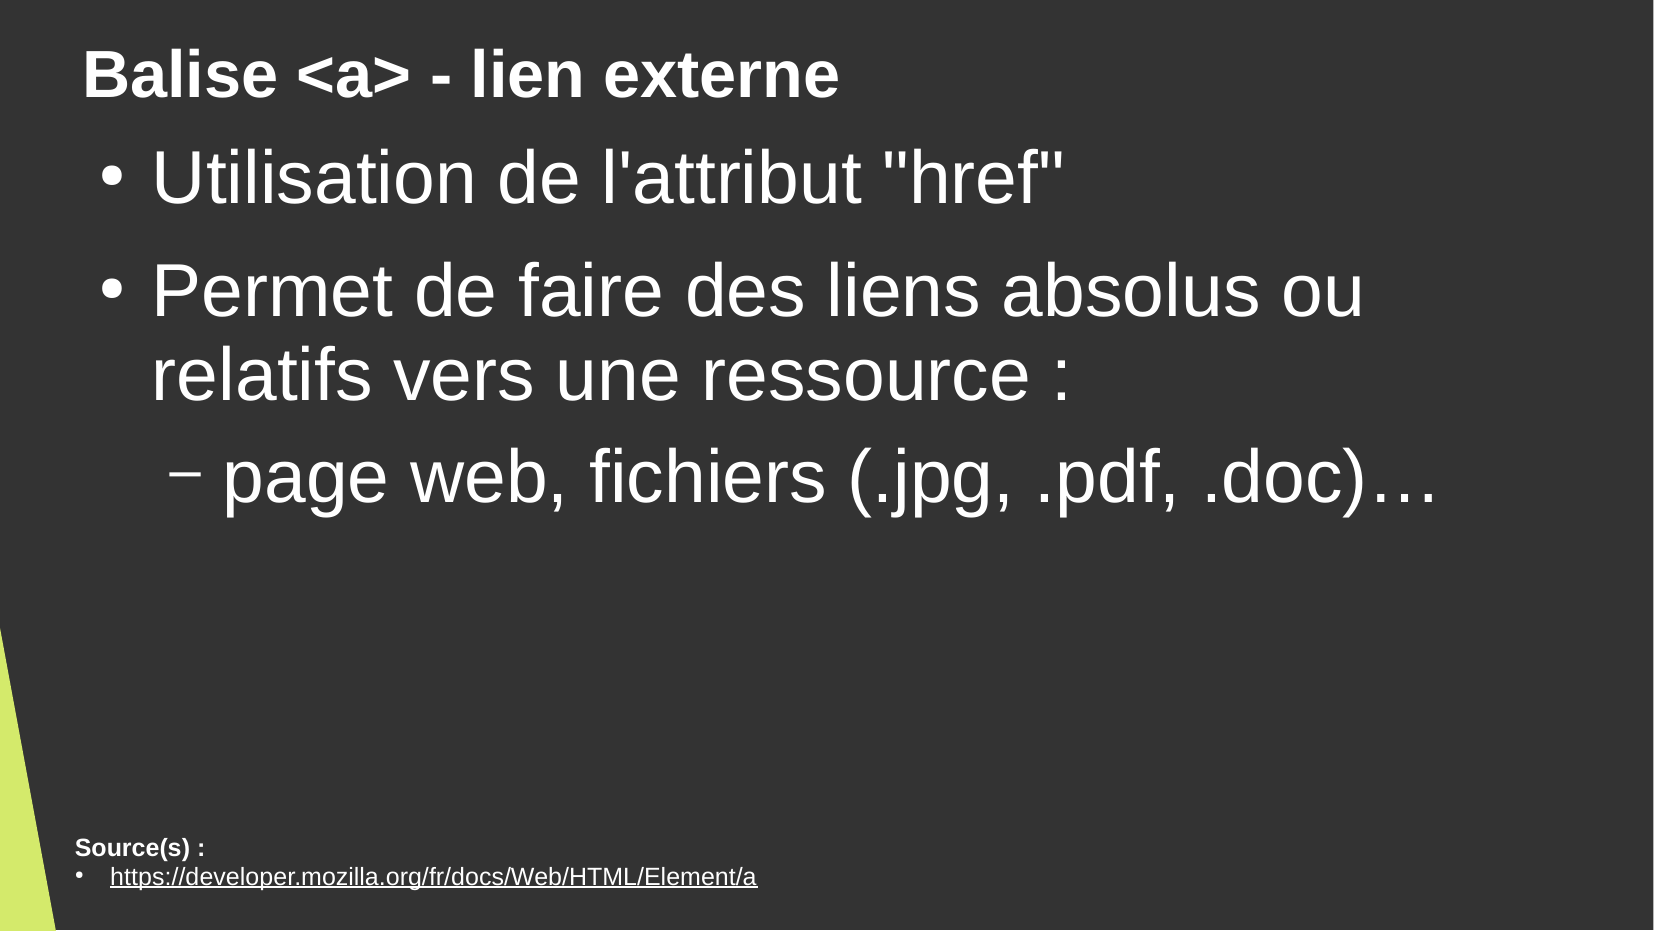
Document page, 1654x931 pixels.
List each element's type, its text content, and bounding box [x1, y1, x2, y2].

text_box Source(s) : https://developer.mozilla.org/fr/docs/Web/HTML/Element/a [60, 826, 1546, 931]
list Utilisation de l'attribut "href" Permet de faire des liens absolus ou relatifs vers une ressource : page web, fichiers (.jpg, .pdf, .doc)… [80, 135, 1605, 745]
title Balise <a> - lien externe [82, 37, 1571, 114]
text_box [0, 627, 56, 931]
